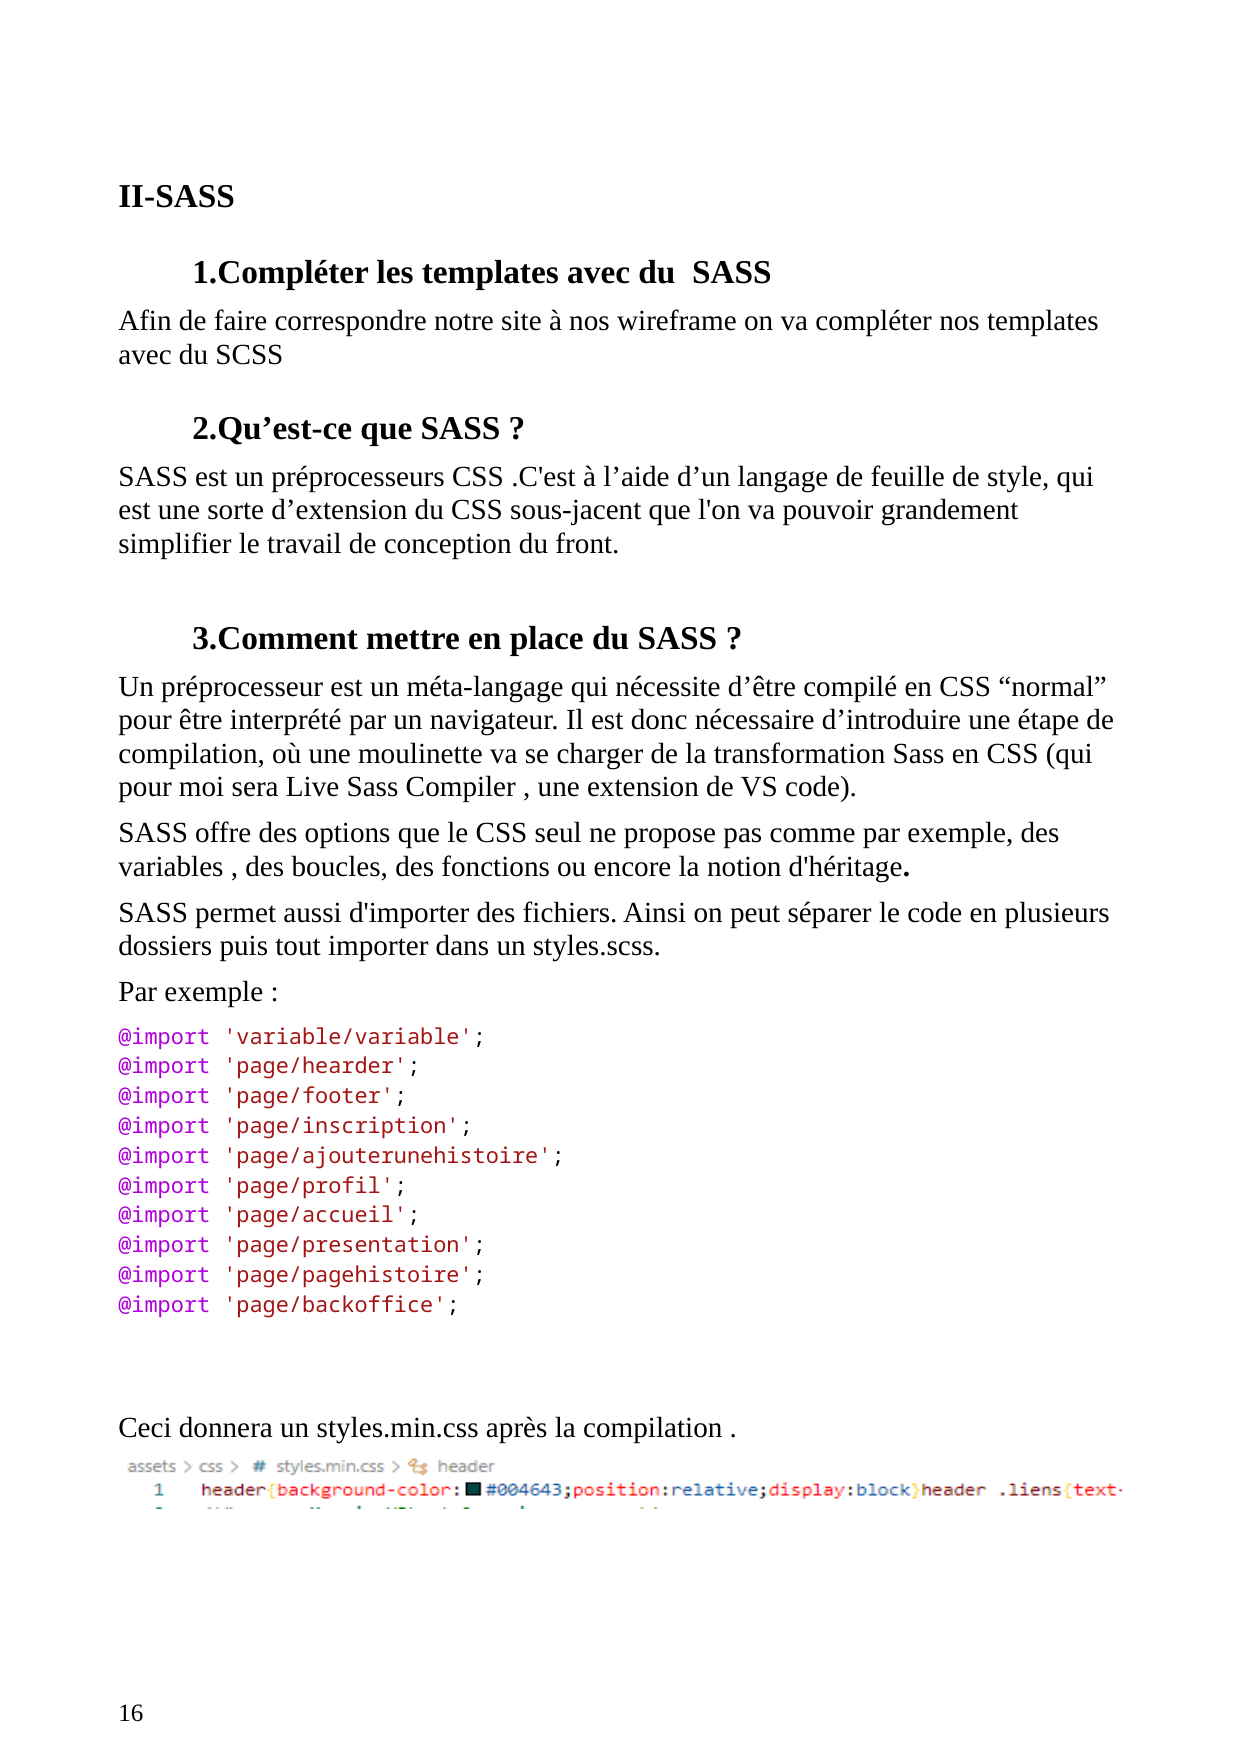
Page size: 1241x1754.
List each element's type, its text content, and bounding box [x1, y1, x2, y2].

text @import 'page/profil'; [118, 1169, 1122, 1199]
text SASS est un préprocesseurs CSS .C'est à l’aide d’un langage de feuille de style, qui est une sorte d’extension du CSS sous-jacent que l'on va pouvoir grandement simplifier le travail de conception du front. [118, 459, 1122, 559]
text @import 'page/inscription'; [118, 1110, 1122, 1140]
text SASS offre des options que le CSS seul ne propose pas comme par exemple, des variables , des boucles, des fonctions ou encore la notion d'héritage. [118, 815, 1122, 882]
text @import 'page/ajouterunehistoire'; [118, 1140, 1122, 1169]
text @import 'page/footer'; [118, 1080, 1122, 1110]
subtitle 2.Qu’est-ce que SASS ? [118, 408, 1122, 446]
text 3.Comment mettre en place du SASS ? [118, 618, 1122, 656]
text SASS permet aussi d'importer des fichiers. Ainsi on peut séparer le code en plusieurs dossiers puis tout importer dans un styles.scss. [118, 895, 1122, 962]
text @import 'variable/variable'; [118, 1021, 1122, 1050]
text @import 'page/presentation'; [118, 1229, 1122, 1259]
text @import 'page/hearder'; [118, 1050, 1122, 1080]
subtitle II-SASS [118, 177, 1122, 215]
subtitle 1.Compléter les templates avec du SASS [118, 252, 1122, 291]
text Un préprocesseur est un méta-langage qui nécessite d’être compilé en CSS “normal” pour être interprété par un navigateur. Il est donc nécessaire d’introduire une étape de compilation, où une moulinette va se charger de la transformation Sass en CSS (qui pour moi sera Live Sass Compiler , une extension de VS code). [118, 669, 1122, 803]
text @import 'page/pagehistoire'; [118, 1259, 1122, 1289]
text Ceci donnera un styles.min.css après la compilation . [118, 1411, 1122, 1444]
text @import 'page/backoffice'; [118, 1289, 1122, 1318]
text Par exemple : [118, 974, 1122, 1008]
text @import 'page/accueil'; [118, 1199, 1122, 1229]
picture [118, 1456, 1123, 1509]
text Afin de faire correspondre notre site à nos wireframe on va compléter nos templates avec du SCSS [118, 303, 1122, 370]
